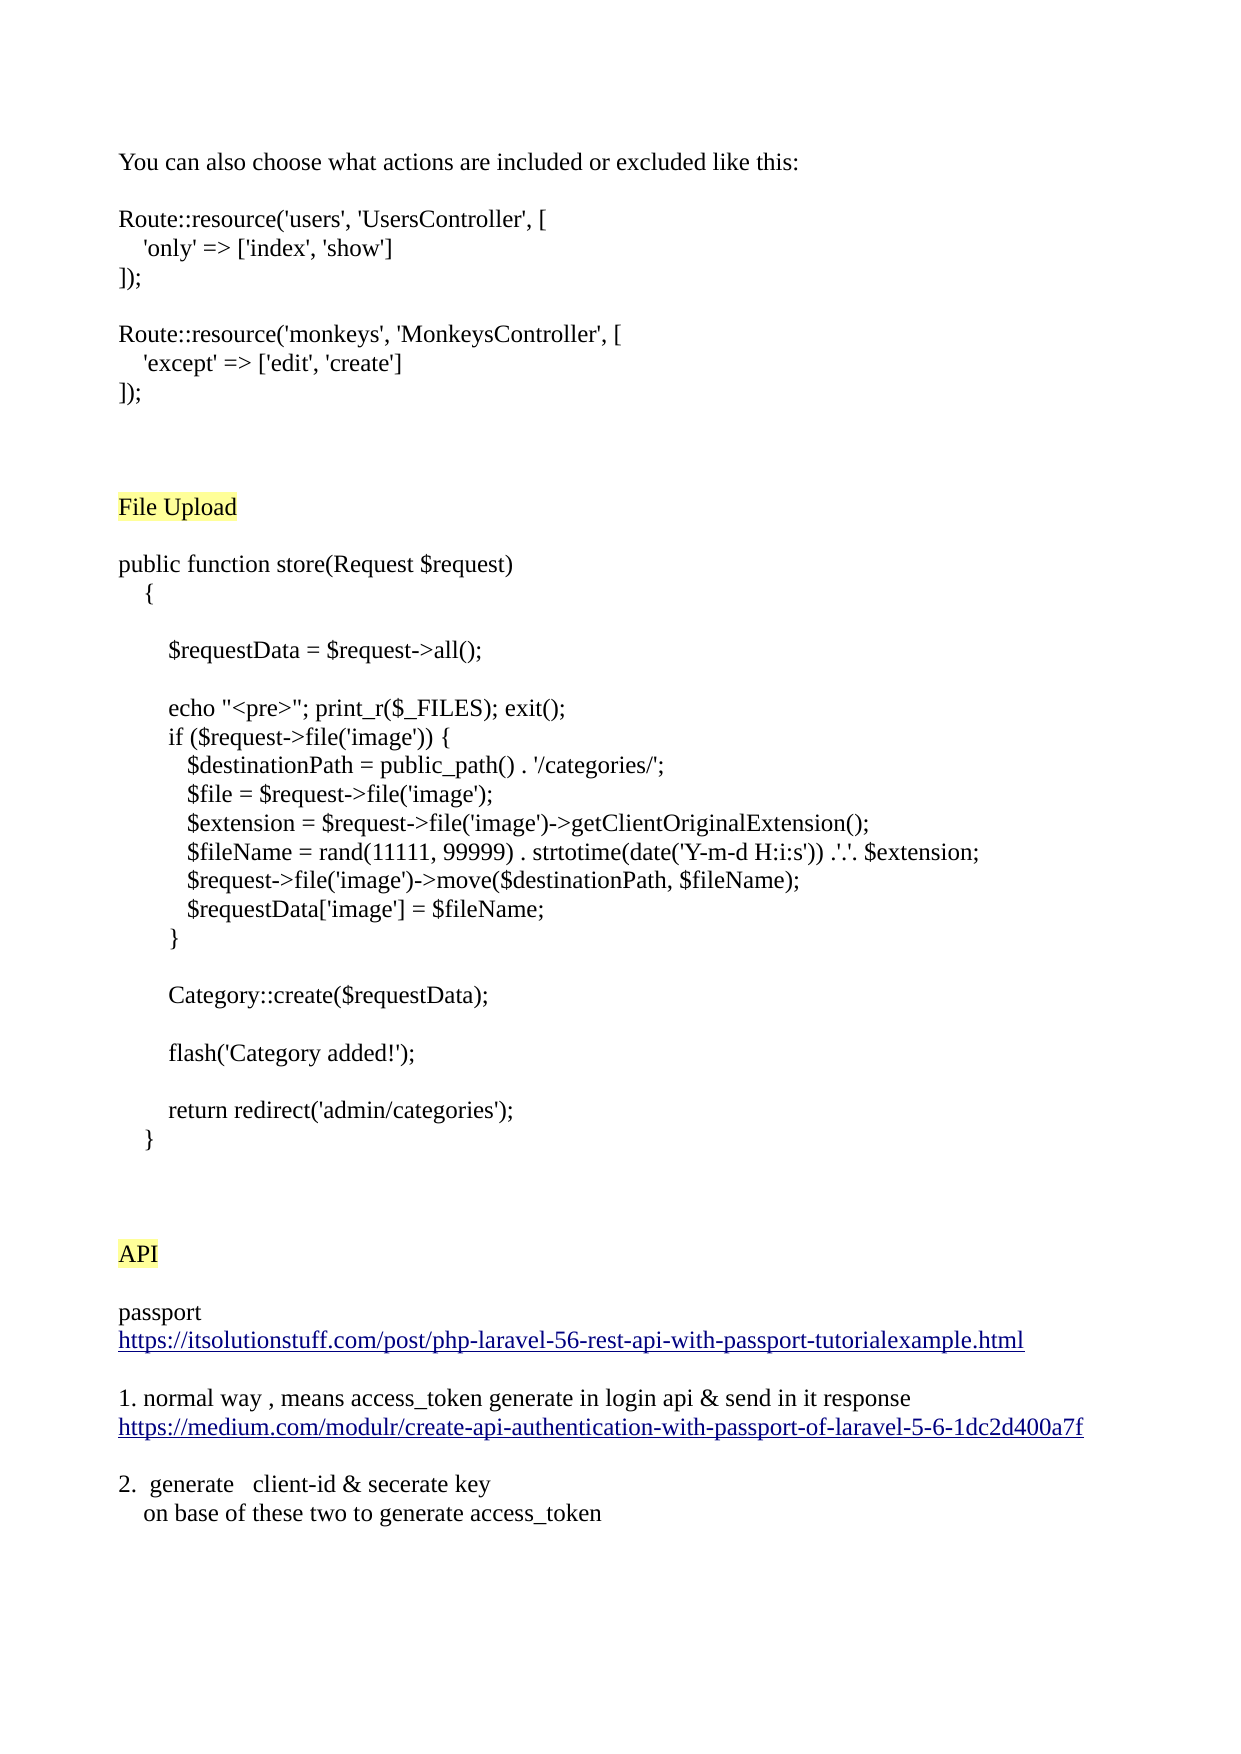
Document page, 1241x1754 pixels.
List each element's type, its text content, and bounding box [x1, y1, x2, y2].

text https://medium.com/modulr/create-api-authentication-with-passport-of-laravel-5-6-1dc2d400a7f [118, 1412, 1122, 1441]
text $request->file('image')->move($destinationPath, $fileName); [118, 866, 1122, 894]
text { [118, 578, 1122, 607]
text echo "<pre>"; print_r($_FILES); exit(); [118, 693, 1122, 722]
text $file = $request->file('image'); [118, 779, 1122, 808]
text public function store(Request $request) [118, 549, 1122, 578]
text ]); [118, 262, 1122, 291]
text $requestData['image'] = $fileName; [118, 894, 1122, 923]
text 2. generate client-id & secerate key [118, 1469, 1122, 1498]
text API [118, 1239, 1122, 1268]
text $destinationPath = public_path() . '/categories/'; [118, 751, 1122, 779]
text $fileName = rand(11111, 99999) . strtotime(date('Y-m-d H:i:s')) .'.'. $extension; [118, 837, 1122, 866]
text on base of these two to generate access_token [118, 1498, 1122, 1527]
text } [118, 923, 1122, 952]
text Route::resource('users', 'UsersController', [ [118, 204, 1122, 233]
text passport [118, 1297, 1122, 1326]
text Category::create($requestData); [118, 981, 1122, 1009]
text flash('Category added!'); [118, 1038, 1122, 1067]
text ]); [118, 377, 1122, 406]
text $extension = $request->file('image')->getClientOriginalExtension(); [118, 808, 1122, 837]
text You can also choose what actions are included or excluded like this: [118, 147, 1122, 176]
text return redirect('admin/categories'); [118, 1096, 1122, 1124]
text https://itsolutionstuff.com/post/php-laravel-56-rest-api-with-passport-tutorialexample.html [118, 1326, 1122, 1354]
text if ($request->file('image')) { [118, 722, 1122, 751]
text 'except' => ['edit', 'create'] [118, 348, 1122, 377]
text 'only' => ['index', 'show'] [118, 233, 1122, 262]
text } [118, 1124, 1122, 1153]
text 1. normal way , means access_token generate in login api & send in it response [118, 1383, 1122, 1412]
text $requestData = $request->all(); [118, 636, 1122, 664]
text Route::resource('monkeys', 'MonkeysController', [ [118, 319, 1122, 348]
text File Upload [118, 492, 1122, 521]
